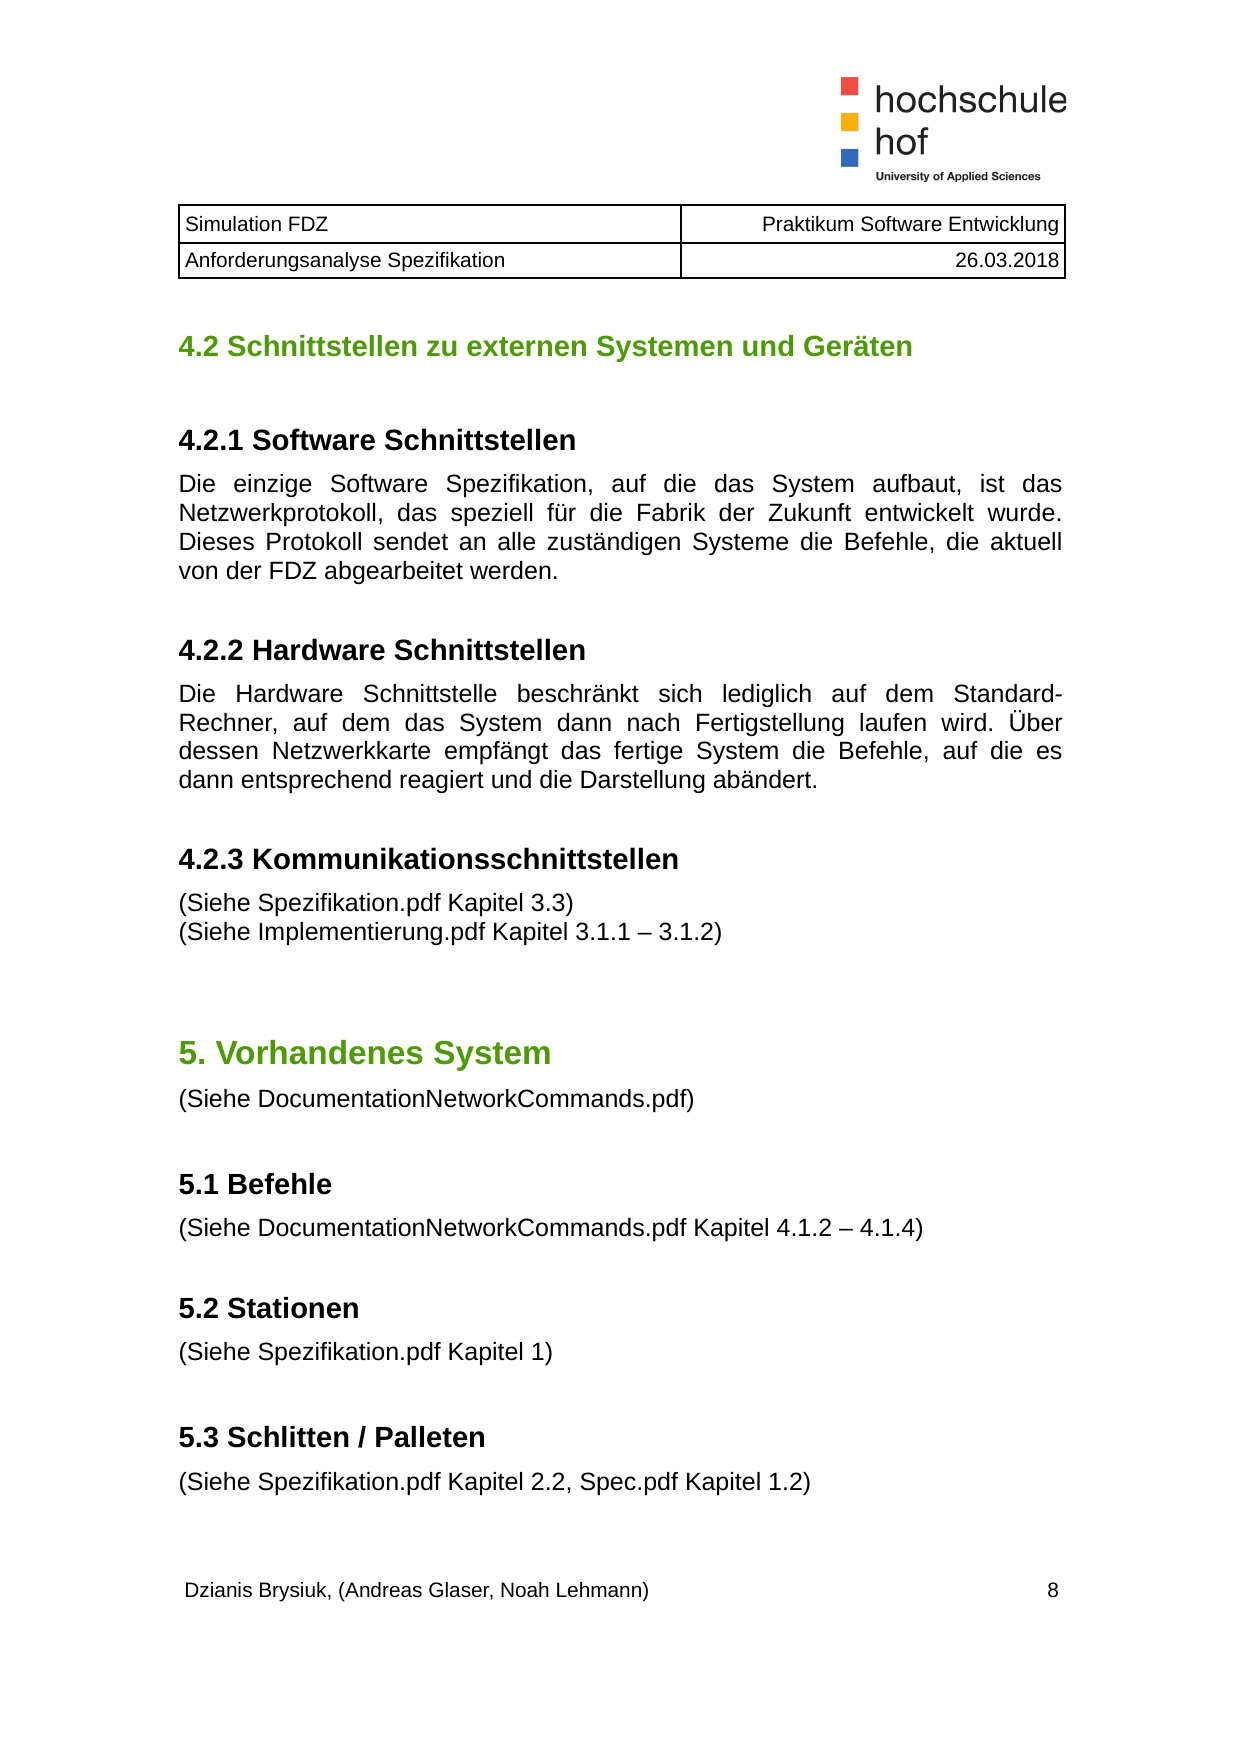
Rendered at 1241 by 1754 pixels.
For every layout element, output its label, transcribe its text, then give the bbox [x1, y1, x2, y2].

picture [841, 77, 1067, 182]
text (Siehe Implementierung.pdf Kapitel 3.1.1 – 3.1.2) [178, 917, 1064, 946]
subtitle 5. Vorhandenes System [178, 1033, 1064, 1071]
subtitle 5.1 Befehle [178, 1167, 1064, 1201]
text Die Hardware Schnittstelle beschränkt sich lediglich auf dem Standard-Rechner, auf dem das System dann nach Fertigstellung laufen wird. Über dessen Netzwerkkarte empfängt das fertige System die Befehle, auf die es dann entsprechend reagiert und die Darstellung abändert. [178, 679, 1064, 794]
subtitle 4.2.3 Kommunikationsschnittstellen [178, 842, 1064, 876]
subtitle 4.2.1 Software Schnittstellen [178, 423, 1064, 457]
text (Siehe Spezifikation.pdf Kapitel 2.2, Spec.pdf Kapitel 1.2) [178, 1467, 1064, 1495]
subtitle 5.2 Stationen [178, 1291, 1064, 1325]
text (Siehe Spezifikation.pdf Kapitel 1) [178, 1337, 1064, 1366]
text Die einzige Software Spezifikation, auf die das System aufbaut, ist das Netzwerkprotokoll, das speziell für die Fabrik der Zukunft entwickelt wurde. Dieses Protokoll sendet an alle zuständigen Systeme die Befehle, die aktuell von der FDZ abgearbeitet werden. [178, 469, 1064, 584]
subtitle 5.3 Schlitten / Palleten [178, 1421, 1064, 1454]
text (Siehe Spezifikation.pdf Kapitel 3.3) [178, 888, 1064, 917]
subtitle 4.2 Schnittstellen zu externen Systemen und Geräten [178, 329, 1064, 362]
text (Siehe DocumentationNetworkCommands.pdf Kapitel 4.1.2 – 4.1.4) [178, 1213, 1064, 1242]
subtitle 4.2.2 Hardware Schnittstellen [178, 632, 1064, 666]
text (Siehe DocumentationNetworkCommands.pdf) [178, 1084, 1064, 1113]
